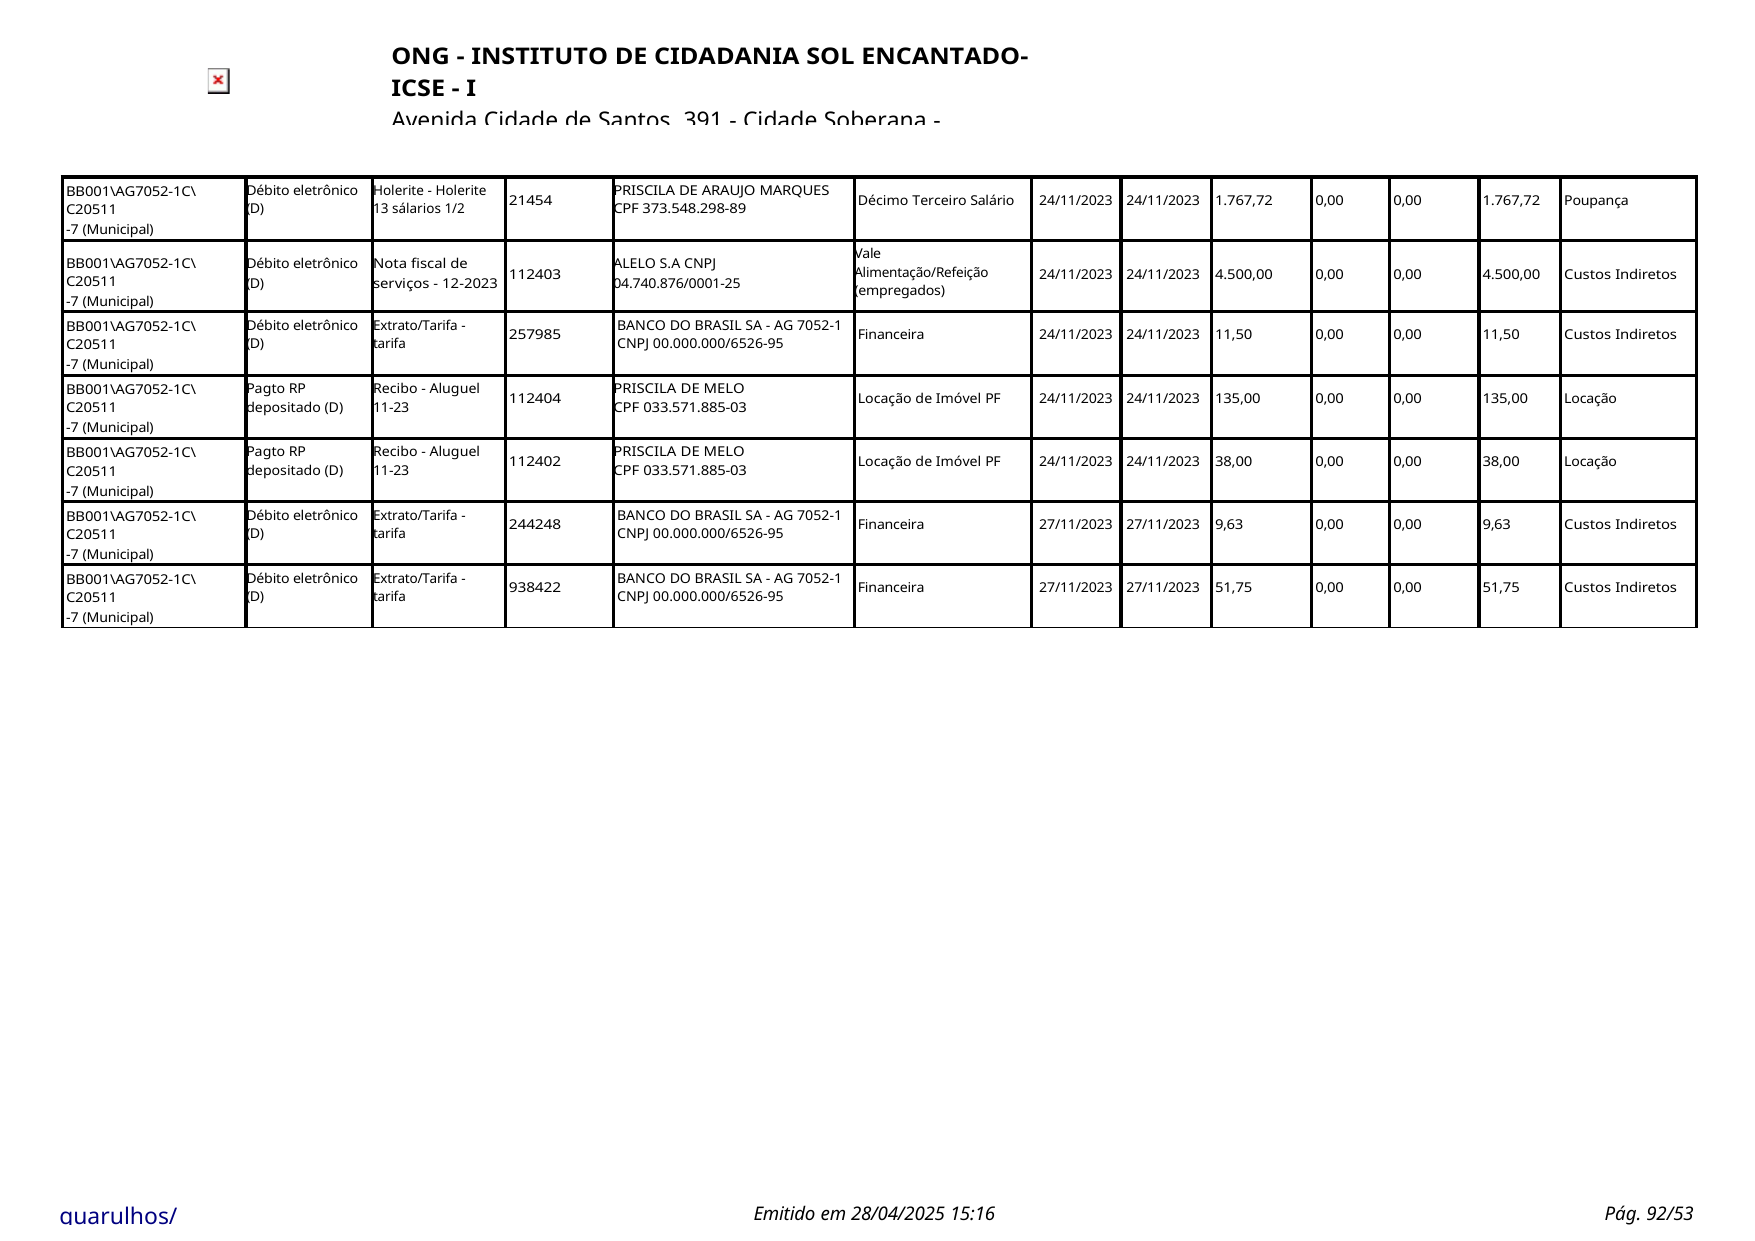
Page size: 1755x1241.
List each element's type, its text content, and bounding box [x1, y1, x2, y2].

table_cell 24/11/2023 [1123, 313, 1210, 373]
table_cell 0,00 [1391, 242, 1477, 310]
table_cell Financeira [856, 503, 1030, 563]
table_cell 0,00 [1391, 377, 1477, 437]
table_cell Débito eletrônico (D) [248, 566, 371, 626]
table_cell BB001\AG7052-1C\C20511 -7 (Municipal) [64, 440, 244, 500]
table_cell 0,00 [1313, 377, 1388, 437]
table_cell 0,00 [1391, 503, 1477, 563]
table_cell 135,00 [1481, 377, 1559, 437]
table_cell Financeira [856, 313, 1030, 373]
table_cell Custos Indiretos [1562, 242, 1695, 310]
table_cell 24/11/2023 [1033, 242, 1119, 310]
table_cell 112403 [507, 242, 612, 310]
table_cell 0,00 [1391, 179, 1477, 238]
table_cell 38,00 [1481, 440, 1559, 500]
table_cell 112402 [507, 440, 612, 500]
table_cell Recibo - Aluguel 11-23 [374, 377, 504, 437]
table_cell 0,00 [1313, 179, 1388, 238]
table_cell ALELO S.A CNPJ 04.740.876/0001-25 [615, 242, 853, 310]
table_cell Débito eletrônico (D) [248, 179, 371, 238]
table_cell Pagto RP depositado (D) [248, 377, 371, 437]
table_cell Custos Indiretos [1562, 566, 1695, 626]
table_cell Custos Indiretos [1562, 313, 1695, 373]
table_cell 4.500,00 [1481, 242, 1559, 310]
table_cell 938422 [507, 566, 612, 626]
table_cell Locação de Imóvel PF [856, 377, 1030, 437]
table_cell Extrato/Tarifa - tarifa [374, 566, 504, 626]
table_cell 24/11/2023 [1033, 313, 1119, 373]
table_cell Locação de Imóvel PF [856, 440, 1030, 500]
table_cell 27/11/2023 [1033, 566, 1119, 626]
table_cell PRISCILA DE MELO CPF 033.571.885-03 [615, 440, 853, 500]
table_cell 0,00 [1391, 566, 1477, 626]
table_cell Poupança [1562, 179, 1695, 238]
table_cell 1.767,72 [1213, 179, 1310, 238]
table_cell Locação [1562, 440, 1695, 500]
table_cell 27/11/2023 [1123, 566, 1210, 626]
table_cell 27/11/2023 [1033, 503, 1119, 563]
table_cell BB001\AG7052-1C\C20511 -7 (Municipal) [64, 179, 244, 238]
table_cell Nota ﬁscal de serviços - 12-2023 [374, 242, 504, 310]
table_cell 24/11/2023 [1033, 440, 1119, 500]
table_cell Financeira [856, 566, 1030, 626]
table_cell 257985 [507, 313, 612, 373]
table_cell 135,00 [1213, 377, 1310, 437]
table_cell BB001\AG7052-1C\C20511 -7 (Municipal) [64, 313, 244, 373]
table_cell Locação [1562, 377, 1695, 437]
table_cell 0,00 [1313, 313, 1388, 373]
table_cell Pagto RP depositado (D) [248, 440, 371, 500]
table_cell 0,00 [1313, 503, 1388, 563]
table_cell 9,63 [1481, 503, 1559, 563]
table_cell 0,00 [1313, 566, 1388, 626]
table_cell BB001\AG7052-1C\C20511 -7 (Municipal) [64, 566, 244, 626]
table_cell BANCO DO BRASIL SA - AG 7052-1 CNPJ 00.000.000/6526-95 [615, 503, 853, 563]
table_cell 51,75 [1481, 566, 1559, 626]
table_cell 24/11/2023 [1123, 179, 1210, 238]
table_cell PRISCILA DE ARAUJO MARQUES CPF 373.548.298-89 [615, 179, 853, 238]
table_cell 1.767,72 [1481, 179, 1559, 238]
table_cell BB001\AG7052-1C\C20511 -7 (Municipal) [64, 503, 244, 563]
table_cell 24/11/2023 [1033, 179, 1119, 238]
table_cell 112404 [507, 377, 612, 437]
table_cell 24/11/2023 [1123, 242, 1210, 310]
table_cell Vale Alimentação/Refeição (empregados) [856, 242, 1030, 310]
table_cell 11,50 [1481, 313, 1559, 373]
table_cell 24/11/2023 [1033, 377, 1119, 437]
table_cell Holerite - Holerite 13 sálarios 1/2 [374, 179, 504, 238]
table_cell BANCO DO BRASIL SA - AG 7052-1 CNPJ 00.000.000/6526-95 [615, 566, 853, 626]
table_cell Décimo Terceiro Salário [856, 179, 1030, 238]
table_cell Custos Indiretos [1562, 503, 1695, 563]
table_cell 11,50 [1213, 313, 1310, 373]
table_cell 0,00 [1313, 440, 1388, 500]
table_cell BB001\AG7052-1C\C20511 -7 (Municipal) [64, 242, 244, 310]
table_cell 51,75 [1213, 566, 1310, 626]
table_cell Débito eletrônico (D) [248, 503, 371, 563]
table_cell 38,00 [1213, 440, 1310, 500]
table_cell 21454 [507, 179, 612, 238]
table_cell BB001\AG7052-1C\C20511 -7 (Municipal) [64, 377, 244, 437]
table_cell 27/11/2023 [1123, 503, 1210, 563]
table_cell 244248 [507, 503, 612, 563]
table_cell Extrato/Tarifa - tarifa [374, 313, 504, 373]
table_cell Débito eletrônico (D) [248, 313, 371, 373]
table_cell 0,00 [1391, 440, 1477, 500]
table_cell 0,00 [1313, 242, 1388, 310]
table_cell 4.500,00 [1213, 242, 1310, 310]
table_cell BANCO DO BRASIL SA - AG 7052-1 CNPJ 00.000.000/6526-95 [615, 313, 853, 373]
table_cell 0,00 [1391, 313, 1477, 373]
table_cell Recibo - Aluguel 11-23 [374, 440, 504, 500]
table_cell 9,63 [1213, 503, 1310, 563]
table_cell PRISCILA DE MELO CPF 033.571.885-03 [615, 377, 853, 437]
table_cell 24/11/2023 [1123, 440, 1210, 500]
table_cell 24/11/2023 [1123, 377, 1210, 437]
table_cell Extrato/Tarifa - tarifa [374, 503, 504, 563]
table_cell Débito eletrônico (D) [248, 242, 371, 310]
